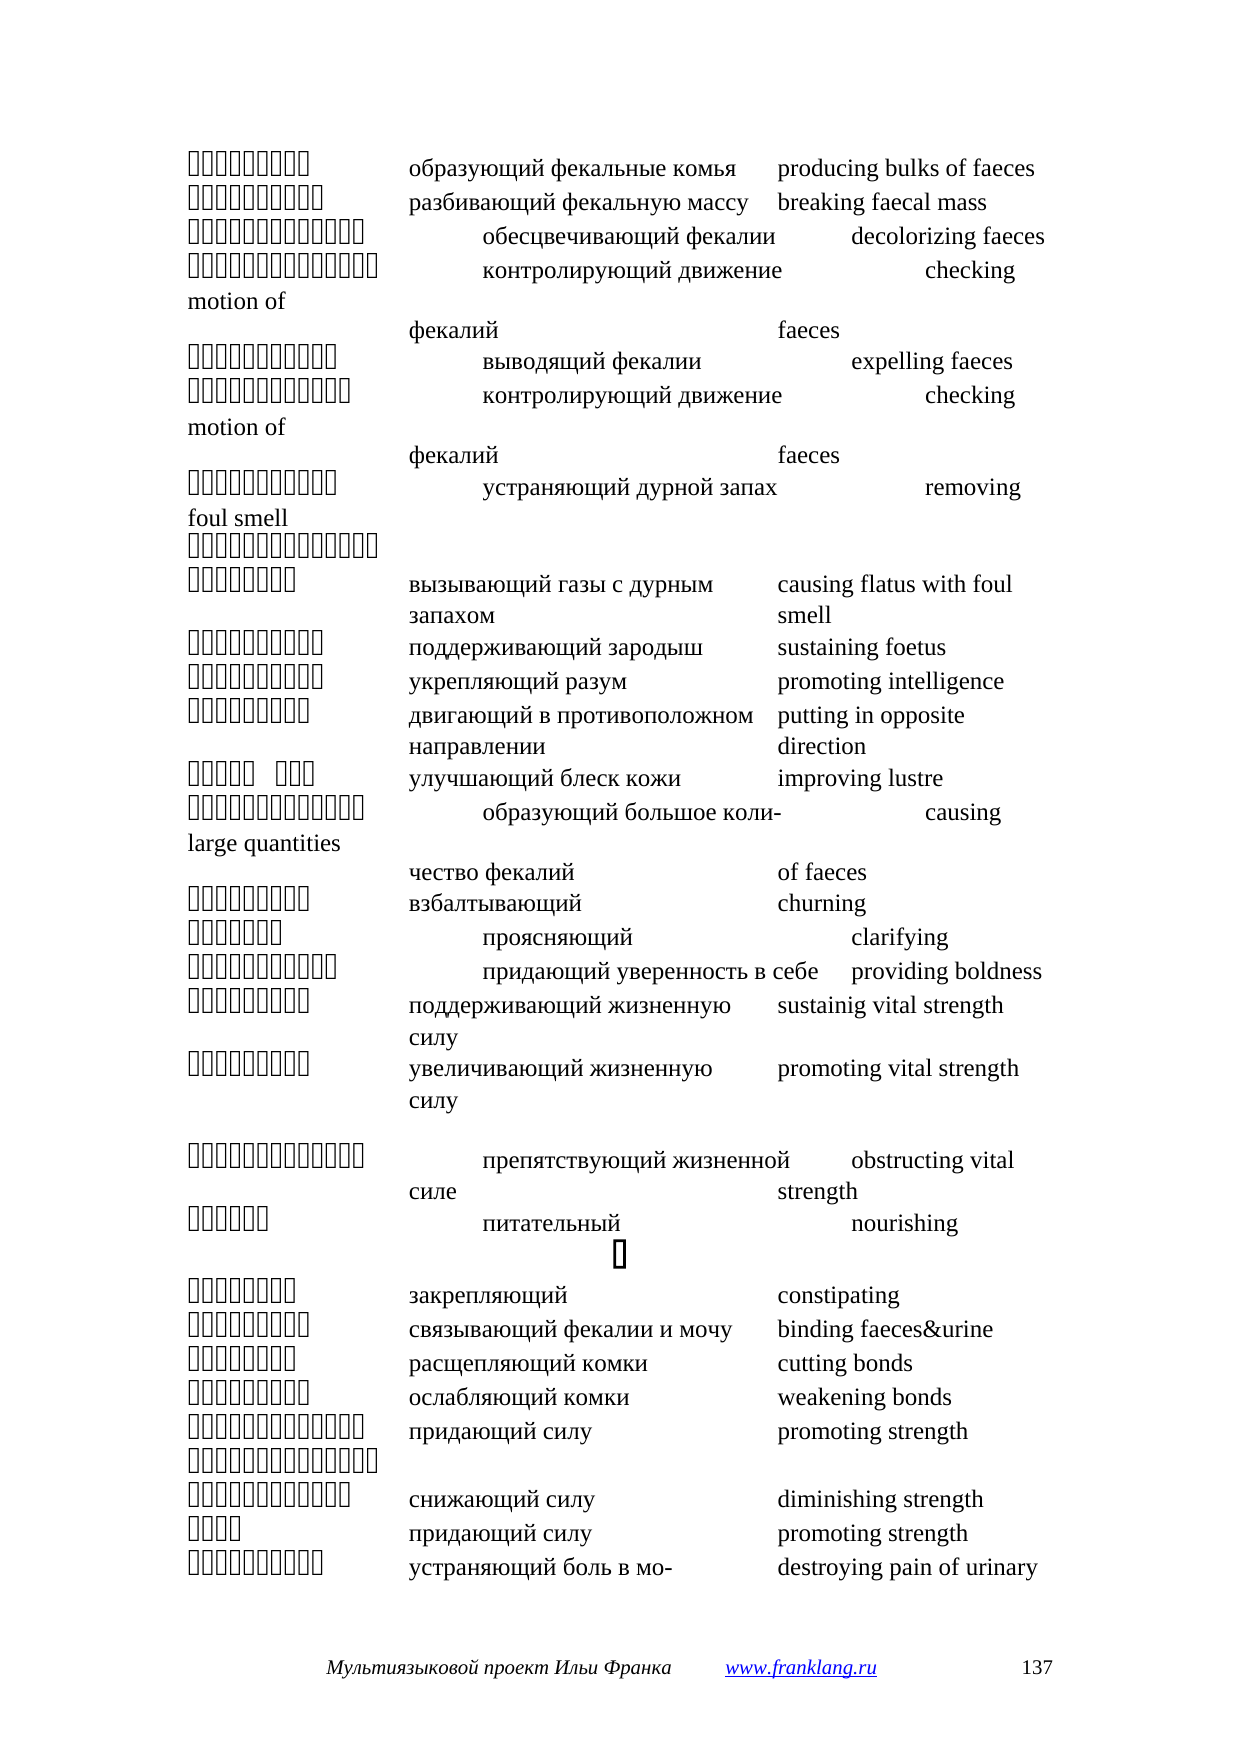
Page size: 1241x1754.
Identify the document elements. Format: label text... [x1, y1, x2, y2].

text  придающий уверенность в себе providing boldness [187, 954, 1053, 988]
text  расщепляющий комки cutting bonds [187, 1345, 1053, 1379]
text  укрепляющий разум promoting intelligence [187, 663, 1053, 697]
text  выводящий фекалии expelling faeces [187, 344, 1053, 378]
text  придающий силу promoting strength [187, 1413, 1053, 1447]
text  вызывающий газы с дурным causing flatus with foul [187, 566, 1053, 600]
text  [187, 532, 1053, 566]
text  взбалтывающий churning [187, 886, 1053, 920]
text  препятствующий жизненной obstructing vital [187, 1142, 1053, 1176]
text  образующий большое коли- causing large quantities [187, 794, 1053, 857]
text  поддерживающий жизненную sustainig vital strength [187, 988, 1053, 1022]
text  придающий силу promoting strength [187, 1515, 1053, 1549]
text  [187, 1239, 1053, 1277]
text чество фекалий of faeces [187, 857, 1053, 886]
text фекалий faeces [187, 315, 1053, 344]
text направлении direction [187, 731, 1053, 760]
text фекалий faeces [187, 441, 1053, 469]
text  ослабляющий комки weakening bonds [187, 1379, 1053, 1413]
text  проясняющий clarifying [187, 920, 1053, 954]
text запахом smell [187, 600, 1053, 629]
text силе strength [187, 1176, 1053, 1205]
text   улучшающий блеск кожи improving lustre [187, 760, 1053, 794]
text  закрепляющий constipating [187, 1277, 1053, 1311]
text  двигающий в противоположном putting in opposite [187, 697, 1053, 731]
text  устраняющий дурной запах removing foul smell [187, 469, 1053, 532]
text  разбивающий фекальную массу breaking faecal mass [187, 184, 1053, 218]
text  образующий фекальные комья producing bulks of faeces [187, 150, 1053, 184]
text  [187, 1447, 1053, 1481]
text  контролирующий движение checking motion of [187, 378, 1053, 441]
text  питательный nourishing [187, 1205, 1053, 1239]
text силу [187, 1022, 1053, 1051]
text  увеличивающий жизненную promoting vital strength [187, 1051, 1053, 1085]
text  поддерживающий зародыш sustaining foetus [187, 629, 1053, 663]
text  обесцвечивающий фекалии decolorizing faeces [187, 218, 1053, 252]
text силу [187, 1085, 1053, 1113]
text  снижающий силу diminishing strength [187, 1481, 1053, 1515]
text  контролирующий движение checking motion of [187, 252, 1053, 315]
text  устраняющий боль в мо- destroying pain of urinary [187, 1549, 1053, 1583]
text  связывающий фекалии и мочу binding faeces&urine [187, 1311, 1053, 1345]
